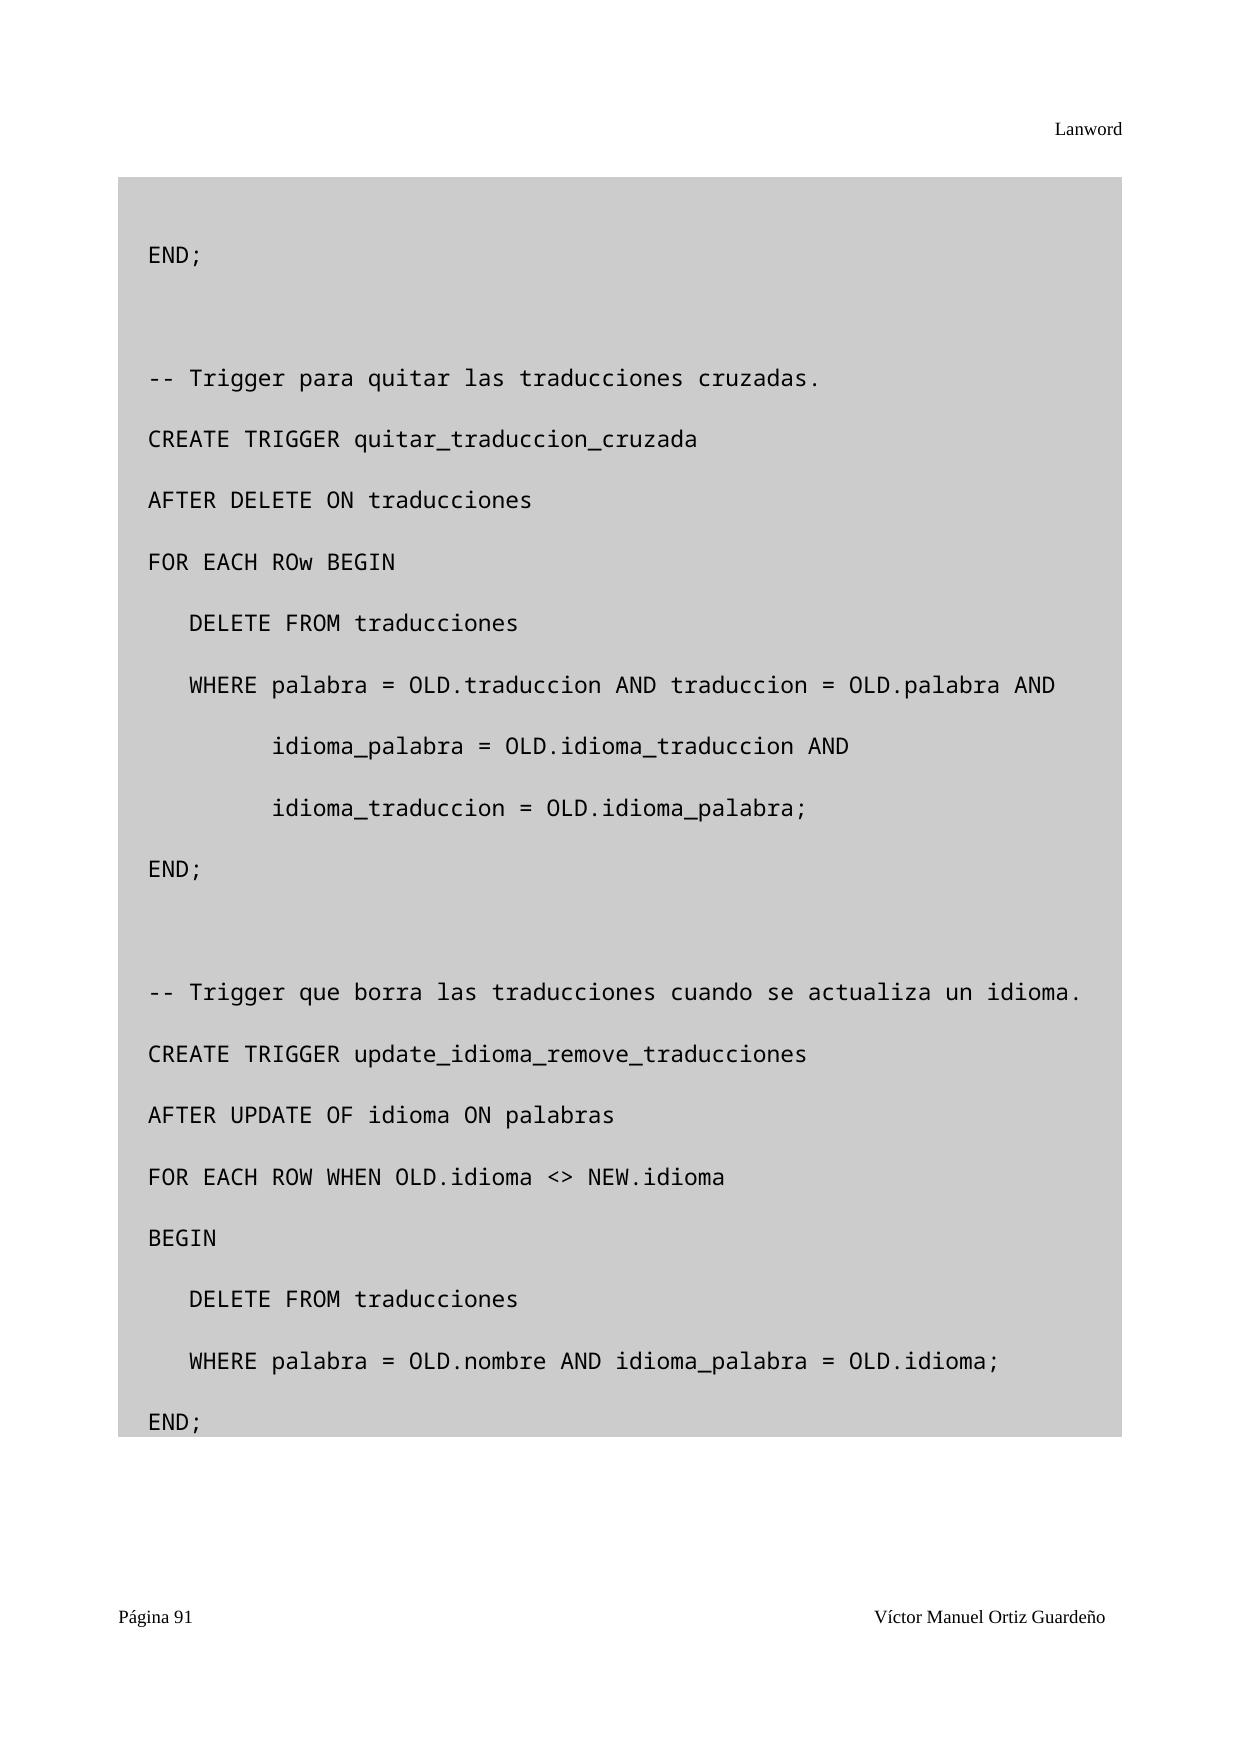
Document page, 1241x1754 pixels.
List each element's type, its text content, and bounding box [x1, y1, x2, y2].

text idioma_traduccion = OLD.idioma_palabra; [118, 792, 1122, 823]
text -- Trigger para quitar las traducciones cruzadas. [118, 361, 1122, 393]
text CREATE TRIGGER quitar_traduccion_cruzada [118, 423, 1122, 454]
text END; [118, 853, 1122, 884]
text FOR EACH ROW WHEN OLD.idioma <> NEW.idioma [118, 1160, 1122, 1192]
text -- Trigger que borra las traducciones cuando se actualiza un idioma. [118, 976, 1122, 1007]
text BEGIN [118, 1222, 1122, 1253]
text WHERE palabra = OLD.nombre AND idioma_palabra = OLD.idioma; [118, 1345, 1122, 1376]
text DELETE FROM traducciones [118, 1283, 1122, 1314]
text CREATE TRIGGER update_idioma_remove_traducciones [118, 1037, 1122, 1069]
text END; [118, 1406, 1122, 1437]
text END; [118, 238, 1122, 270]
text AFTER UPDATE OF idioma ON palabras [118, 1099, 1122, 1130]
text idioma_palabra = OLD.idioma_traduccion AND [118, 730, 1122, 761]
text DELETE FROM traducciones [118, 607, 1122, 638]
text FOR EACH ROw BEGIN [118, 546, 1122, 577]
text AFTER DELETE ON traducciones [118, 484, 1122, 516]
text WHERE palabra = OLD.traduccion AND traduccion = OLD.palabra AND [118, 669, 1122, 700]
